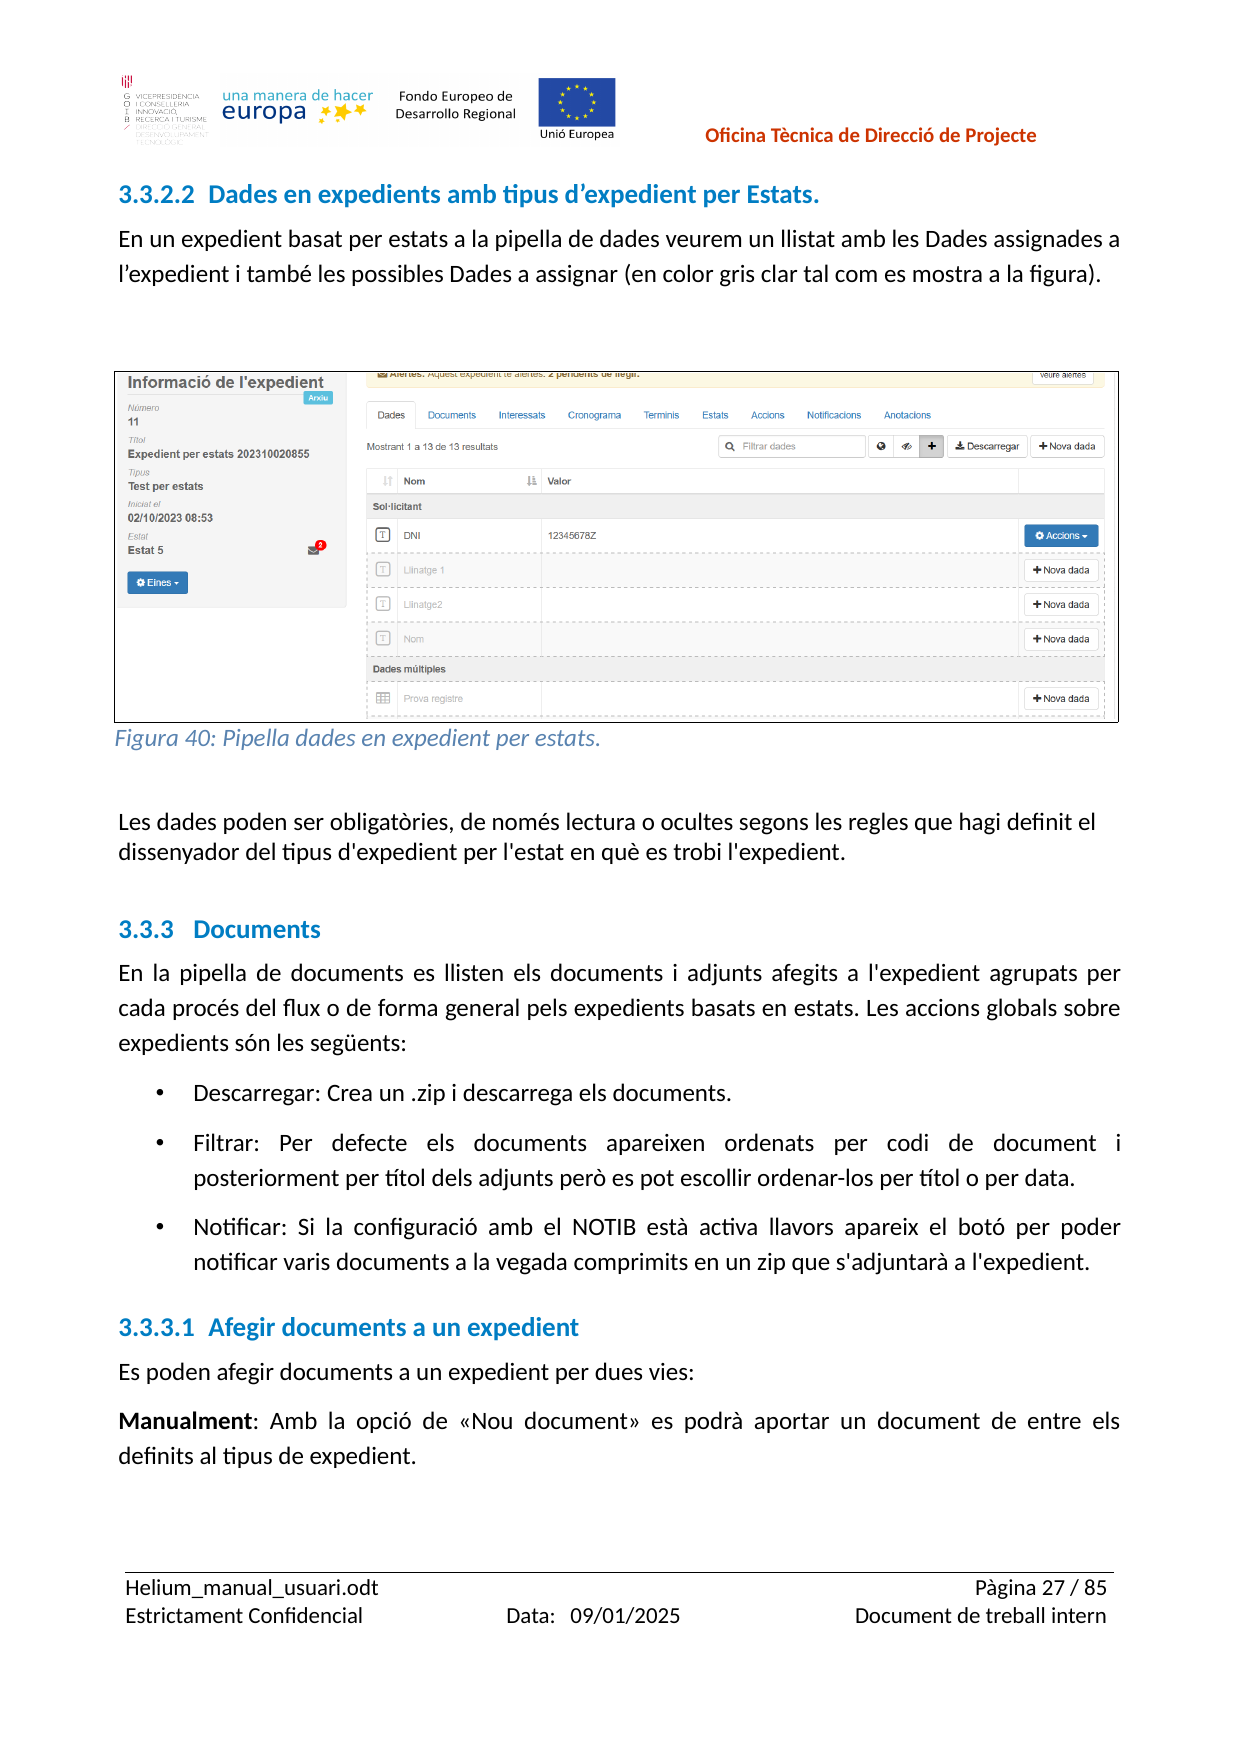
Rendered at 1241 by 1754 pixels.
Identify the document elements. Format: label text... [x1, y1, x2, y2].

subtitle Dades en expedients amb tipus d’expedient per Estats. [118, 178, 1122, 211]
picture [117, 373, 1116, 719]
list Notificar: Si la configuració amb el NOTIB està activa llavors apareix el botó per poder notificar varis documents a la vegada comprimits en un zip que s'adjuntarà a l'expedient. [156, 1211, 1122, 1277]
text En un expedient basat per estats a la pipella de dades veurem un llistat amb les Dades assignades a l’expedient i també les possibles Dades a assignar (en color gris clar tal com es mostra a la figura). [118, 223, 1122, 289]
text Les dades poden ser obligatòries, de només lectura o ocultes segons les regles que hagi definit el dissenyador del tipus d'expedient per l'estat en què es trobi l'expedient. [118, 806, 1122, 867]
text Es poden afegir documents a un expedient per dues vies: [118, 1356, 1122, 1386]
text Manualment: Amb la opció de «Nou document» es podrà aportar un document de entre els definits al tipus de expedient. [118, 1406, 1122, 1471]
subtitle Documents [118, 912, 1122, 945]
text Figura 40: Pipella dades en expedient per estats. [114, 723, 1118, 752]
subtitle Afegir documents a un expedient [118, 1310, 1122, 1343]
list Descarregar: Crea un .zip i descarrega els documents. [156, 1077, 1122, 1108]
picture [219, 73, 621, 147]
picture [118, 73, 213, 147]
text [115, 372, 1118, 722]
text En la pipella de documents es llisten els documents i adjunts afegits a l'expedient agrupats per cada procés del flux o de forma general pels expedients basats en estats. Les accions globals sobre expedients són les següents: [118, 957, 1122, 1058]
list Filtrar: Per defecte els documents apareixen ordenats per codi de document i posteriorment per títol dels adjunts però es pot escollir ordenar-los per títol o per data. [156, 1127, 1122, 1192]
